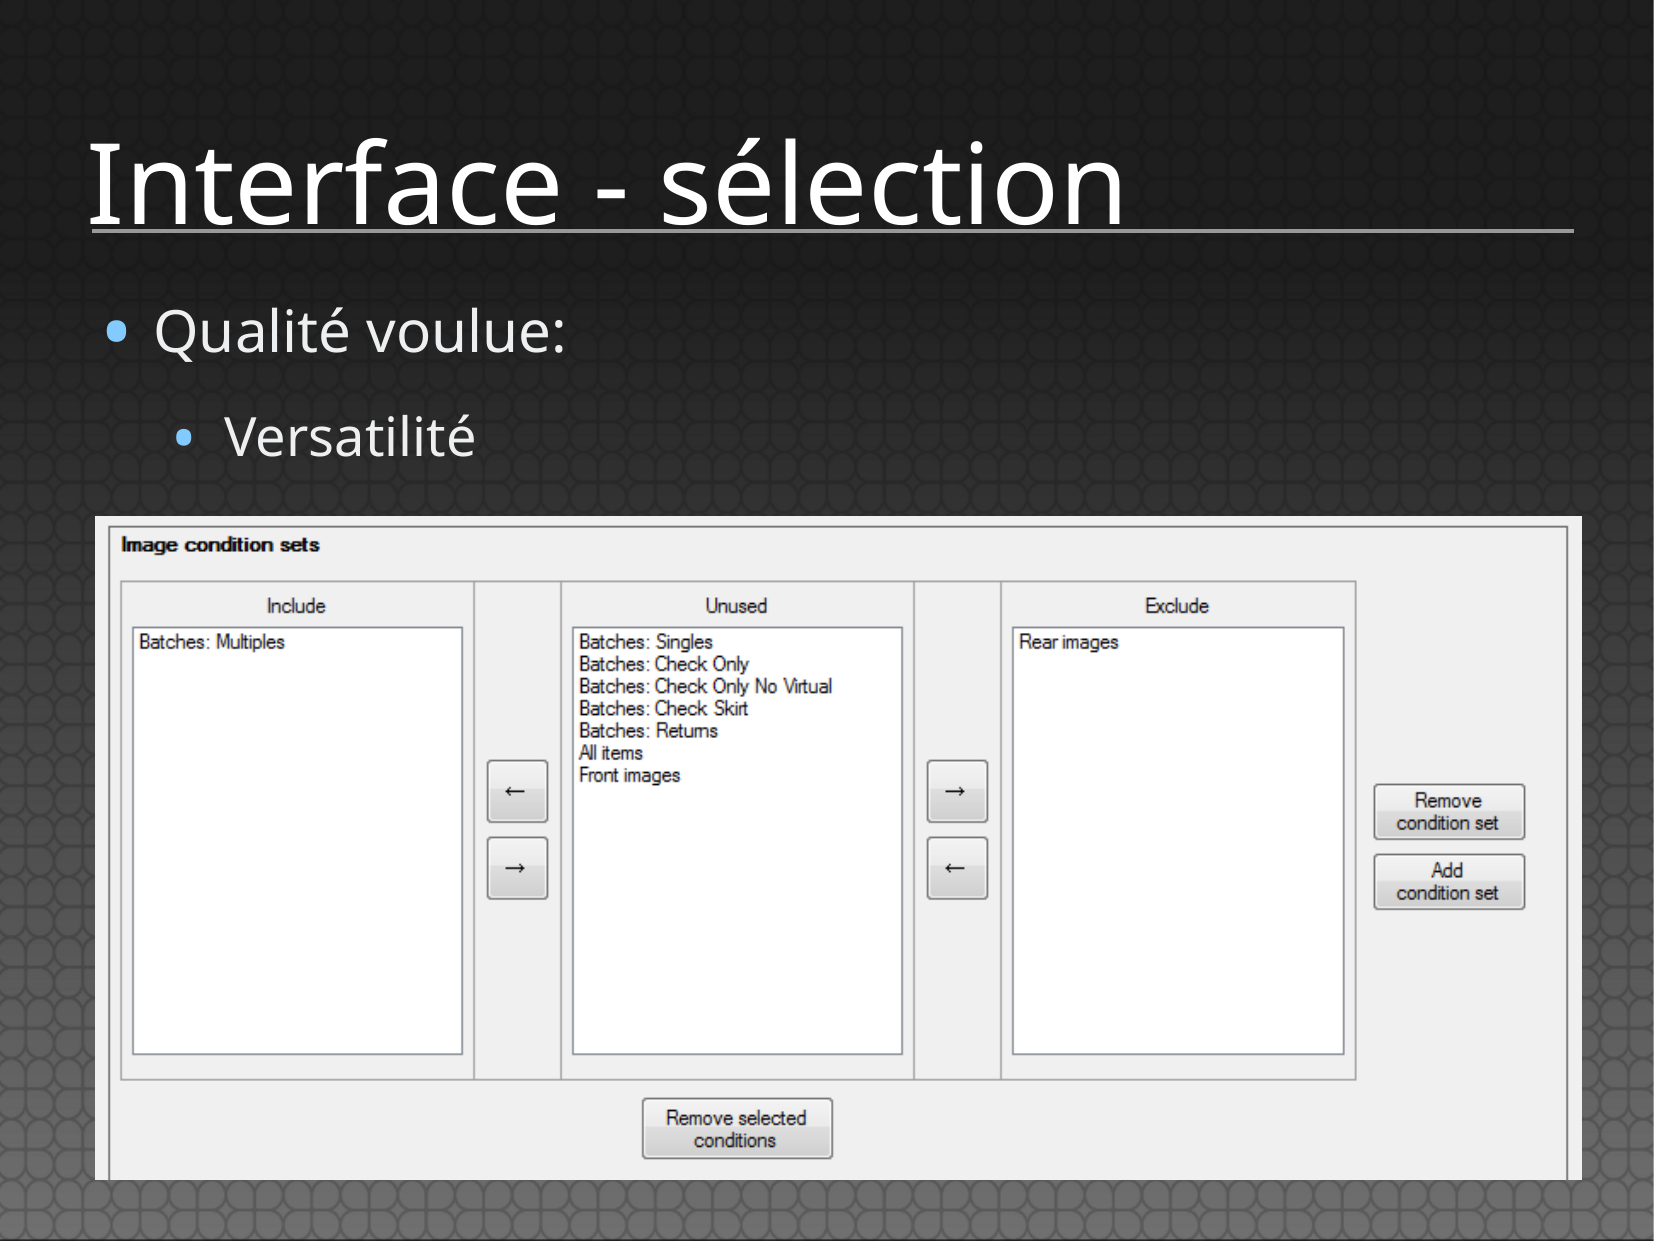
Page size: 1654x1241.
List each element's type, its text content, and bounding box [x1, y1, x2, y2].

list Qualité voulue: Versatilité [82, 290, 1571, 642]
picture [0, 0, 1654, 1241]
title Interface - sélection [86, 112, 1576, 249]
